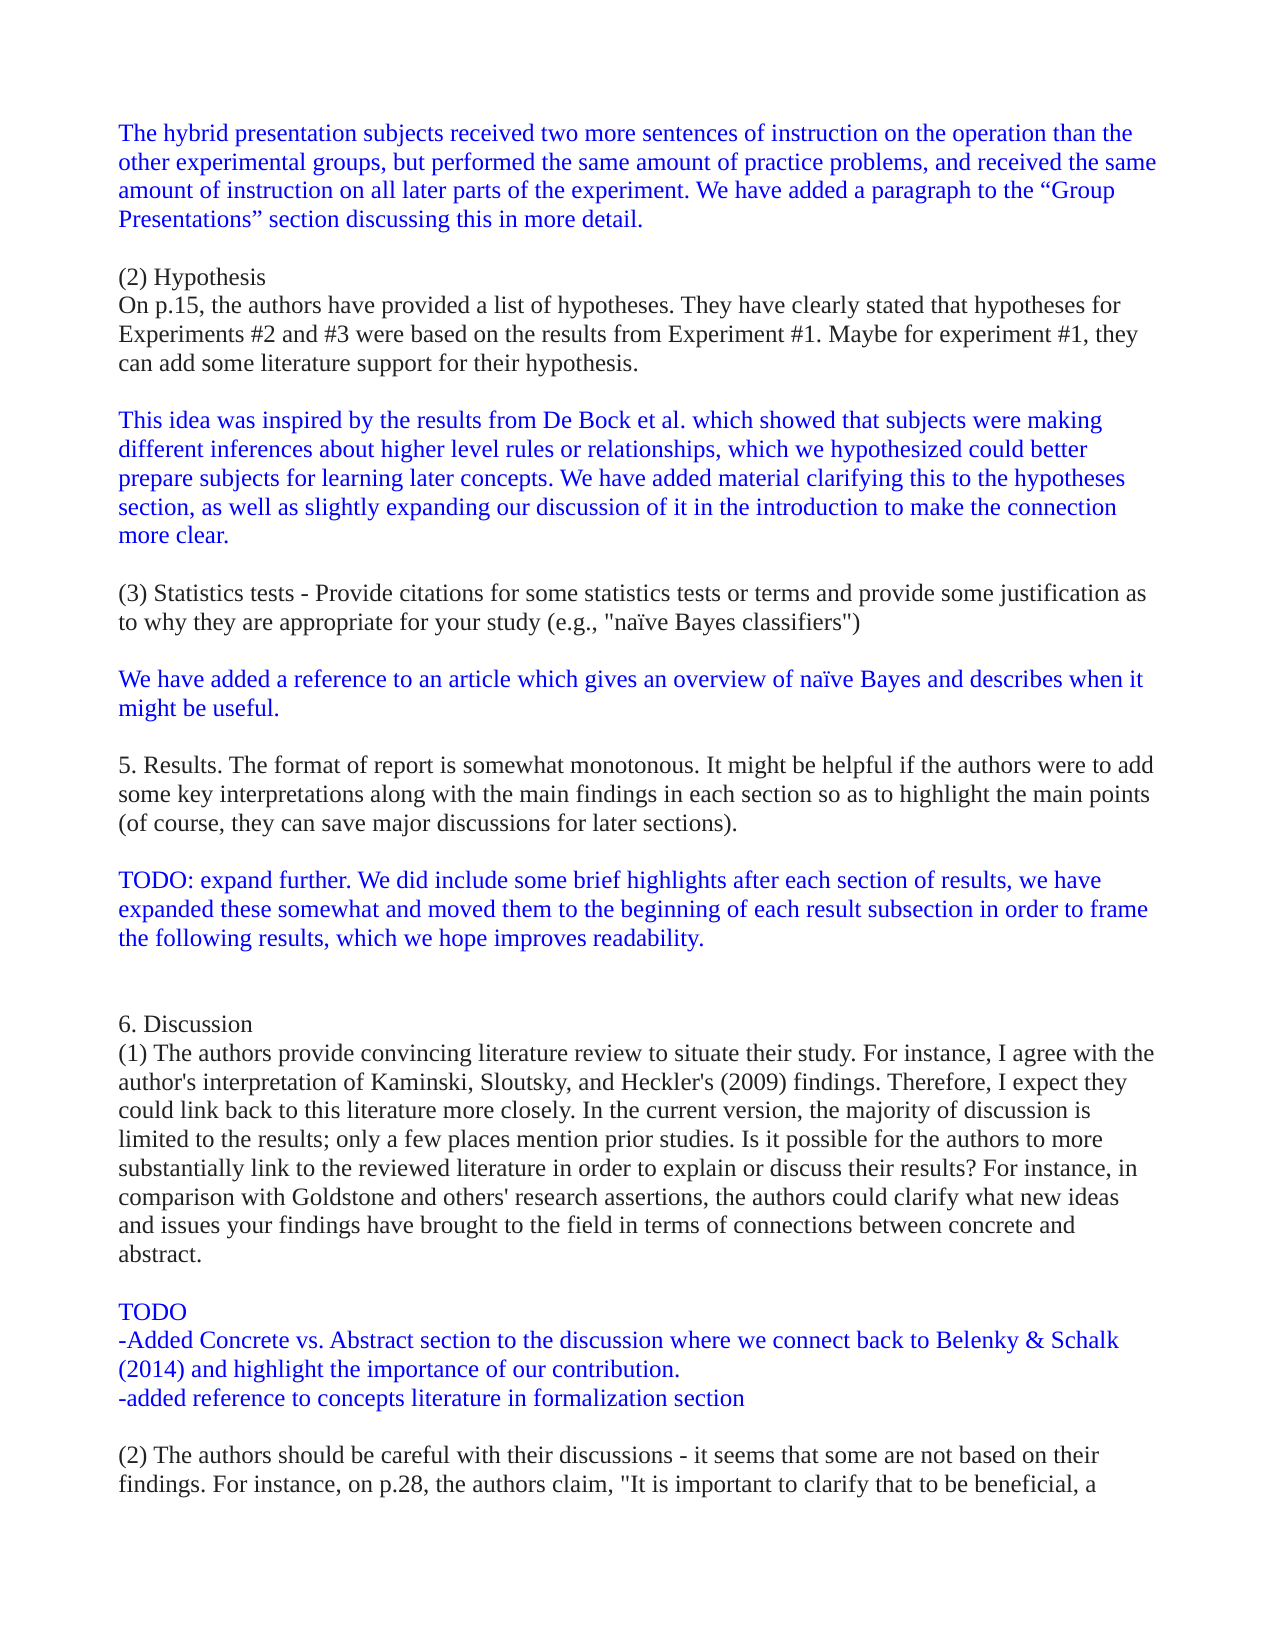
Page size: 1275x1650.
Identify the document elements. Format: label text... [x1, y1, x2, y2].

text (3) Statistics tests - Provide citations for some statistics tests or terms and provide some justification as to why they are appropriate for your study (e.g., "naïve Bayes classifiers") [118, 578, 1157, 636]
text -Added Concrete vs. Abstract section to the discussion where we connect back to Belenky & Schalk (2014) and highlight the importance of our contribution. [118, 1326, 1157, 1383]
text -added reference to concepts literature in formalization section [118, 1383, 1157, 1412]
text (2) Hypothesis On p.15, the authors have provided a list of hypotheses. They have clearly stated that hypotheses for Experiments #2 and #3 were based on the results from Experiment #1. Maybe for experiment #1, they can add some literature support for their hypothesis. [118, 262, 1157, 377]
text This idea was inspired by the results from De Bock et al. which showed that subjects were making different inferences about higher level rules or relationships, which we hypothesized could better prepare subjects for learning later concepts. We have added material clarifying this to the hypotheses section, as well as slightly expanding our discussion of it in the introduction to make the connection more clear. [118, 406, 1157, 549]
text TODO: expand further. We did include some brief highlights after each section of results, we have expanded these somewhat and moved them to the beginning of each result subsection in order to frame the following results, which we hope improves readability. 6. Discussion (1) The authors provide convincing literature review to situate their study. For instance, I agree with the author's interpretation of Kaminski, Sloutsky, and Heckler's (2009) findings. Therefore, I expect they could link back to this literature more closely. In the current version, the majority of discussion is limited to the results; only a few places mention prior studies. Is it possible for the authors to more substantially link to the reviewed literature in order to explain or discuss their results? For instance, in comparison with Goldstone and others' research assertions, the authors could clarify what new ideas and issues your findings have brought to the field in terms of connections between concrete and abstract. [118, 866, 1157, 1297]
text (2) The authors should be careful with their discussions - it seems that some are not based on their findings. For instance, on p.28, the authors claim, "It is important to clarify that to be beneficial, a [118, 1441, 1157, 1498]
text The hybrid presentation subjects received two more sentences of instruction on the operation than the other experimental groups, but performed the same amount of practice problems, and received the same amount of instruction on all later parts of the experiment. We have added a paragraph to the “Group Presentations” section discussing this in more detail. [118, 118, 1157, 233]
text We have added a reference to an article which gives an overview of naïve Bayes and describes when it might be useful. 5. Results. The format of report is somewhat monotonous. It might be helpful if the authors were to add some key interpretations along with the main findings in each section so as to highlight the main points (of course, they can save major discussions for later sections). [118, 664, 1157, 837]
text TODO [118, 1297, 1157, 1326]
